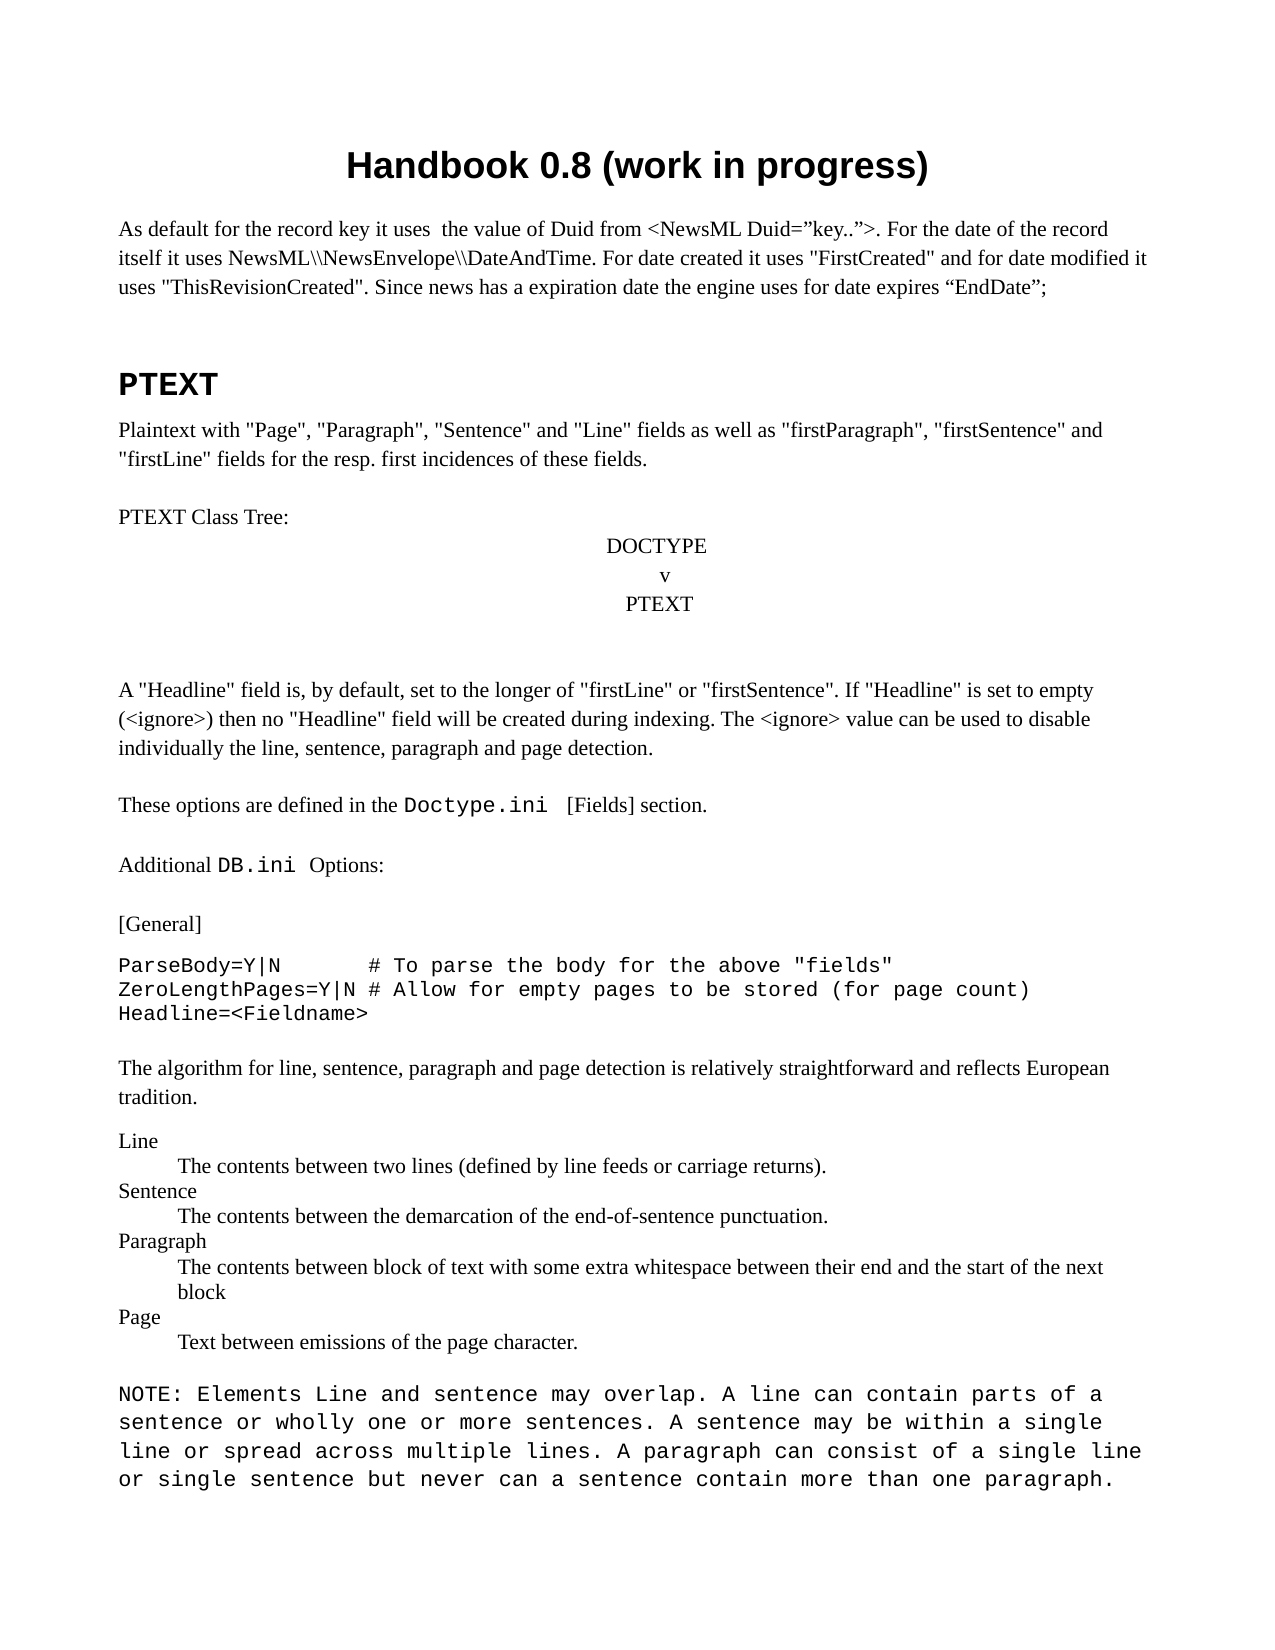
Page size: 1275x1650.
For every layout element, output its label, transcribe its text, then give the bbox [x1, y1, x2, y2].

text DOCTYPE [118, 533, 1157, 558]
subtitle Sentence [118, 1178, 1157, 1203]
list The contents between the demarcation of the end-of-sentence punctuation. [177, 1203, 1157, 1228]
text A "Headline" field is, by default, set to the longer of "firstLine" or "firstSentence". If "Headline" is set to empty (<ignore>) then no "Headline" field will be created during indexing. The <ignore> value can be used to disable individually the line, sentence, paragraph and page detection. [118, 677, 1157, 760]
text These options are defined in the Doctype.ini [Fields] section. [118, 792, 1157, 819]
subtitle Paragraph [118, 1228, 1157, 1254]
list Text between emissions of the page character. [177, 1329, 1157, 1354]
text v [118, 562, 1157, 587]
text [General] [118, 911, 1157, 936]
text As default for the record key it uses the value of Duid from <NewsML Duid=”key..”>. For the date of the record itself it uses NewsML\\NewsEnvelope\\DateAndTime. For date created it uses "FirstCreated" and for date modified it uses "ThisRevisionCreated". Since news has a expiration date the engine uses for date expires “EndDate”; [118, 216, 1157, 299]
text ParseBody=Y|N # To parse the body for the above "fields" [118, 955, 1157, 979]
subtitle Line [118, 1128, 1157, 1153]
text PTEXT [118, 591, 1157, 616]
text Plaintext with "Page", "Paragraph", "Sentence" and "Line" fields as well as "firstParagraph", "firstSentence" and "firstLine" fields for the resp. first incidences of these fields. [118, 417, 1157, 472]
text PTEXT Class Tree: [118, 504, 1157, 529]
text Headline=<Fieldname> [118, 1002, 1157, 1026]
text Additional DB.ini Options: [118, 852, 1157, 879]
list The contents between two lines (defined by line feeds or carriage returns). [177, 1153, 1157, 1178]
text ZeroLengthPages=Y|N # Allow for empty pages to be stored (for page count) [118, 979, 1157, 1002]
text The algorithm for line, sentence, paragraph and page detection is relatively straightforward and reflects European tradition. [118, 1055, 1157, 1109]
subtitle PTEXT [118, 367, 1157, 405]
text NOTE: Elements Line and sentence may overlap. A line can contain parts of a sentence or wholly one or more sentences. A sentence may be within a single line or spread across multiple lines. A paragraph can consist of a single line or single sentence but never can a sentence contain more than one paragraph. [118, 1383, 1157, 1493]
list The contents between block of text with some extra whitespace between their end and the start of the next block [177, 1254, 1157, 1304]
subtitle Page [118, 1304, 1157, 1329]
